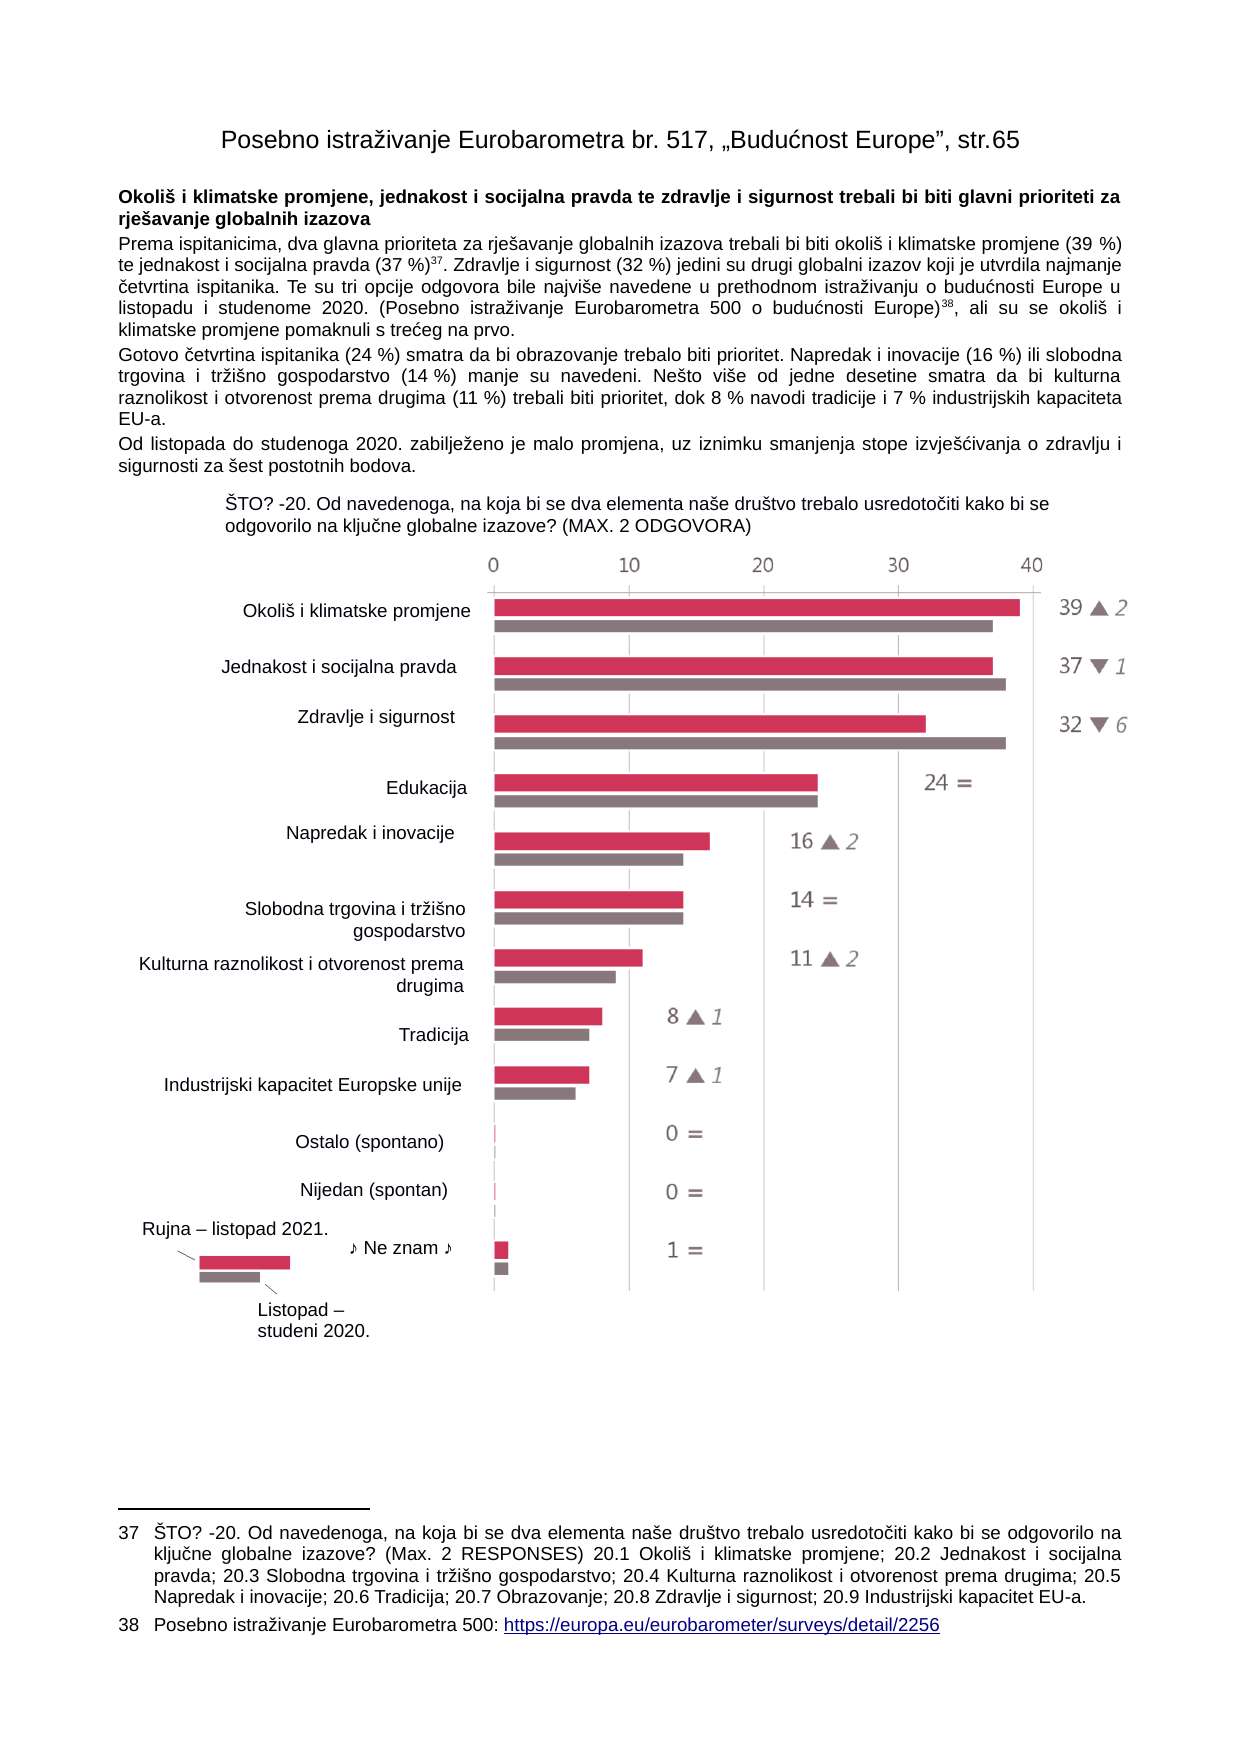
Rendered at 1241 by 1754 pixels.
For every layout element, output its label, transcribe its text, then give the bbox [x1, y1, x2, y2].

picture [480, 542, 1138, 1294]
text Okoliš i klimatske promjene, jednakost i socijalna pravda te zdravlje i sigurnost trebali bi biti glavni prioriteti za rješavanje globalnih izazova [118, 186, 1122, 229]
text Od listopada do studenoga 2020. zabilježeno je malo promjena, uz iznimku smanjenja stope izvješćivanja o zdravlju i sigurnosti za šest postotnih bodova. [118, 433, 1122, 476]
text Prema ispitanicima, dva glavna prioriteta za rješavanje globalnih izazova trebali bi biti okoliš i klimatske promjene (39 %) te jednakost i socijalna pravda (37 %). Zdravlje i sigurnost (32 %) jedini su drugi globalni izazov koji je utvrdila najmanje četvrtina ispitanika. Te su tri opcije odgovora bile najviše navedene u prethodnom istraživanju o budućnosti Europe u listopadu i studenome 2020. (Posebno istraživanje Eurobarometra 500 o budućnosti Europe), ali su se okoliš i klimatske promjene pomaknuli s trećeg na prvo. [118, 232, 1122, 340]
picture [171, 1247, 293, 1295]
text Gotovo četvrtina ispitanika (24 %) smatra da bi obrazovanje trebalo biti prioritet. Napredak i inovacije (16 %) ili slobodna trgovina i tržišno gospodarstvo (14 %) manje su navedeni. Nešto više od jedne desetine smatra da bi kulturna raznolikost i otvorenost prema drugima (11 %) trebali biti prioritet, dok 8 % navodi tradicije i 7 % industrijskih kapaciteta EU-a. [118, 343, 1122, 430]
text ŠTO? -20. Od navedenoga, na koja bi se dva elementa naše društvo trebalo usredotočiti kako bi se odgovorilo na ključne globalne izazove? (Max. 2 RESPONSES) 20.1 Okoliš i klimatske promjene; 20.2 Jednakost i socijalna pravda; 20.3 Slobodna trgovina i tržišno gospodarstvo; 20.4 Kulturna raznolikost i otvorenost prema drugima; 20.5 Napredak i inovacije; 20.6 Tradicija; 20.7 Obrazovanje; 20.8 Zdravlje i sigurnost; 20.9 Industrijski kapacitet EU-a. [118, 1522, 1122, 1608]
text Posebno istraživanje Eurobarometra 500: https://europa.eu/eurobarometer/surveys/detail/2256 [118, 1614, 1122, 1636]
